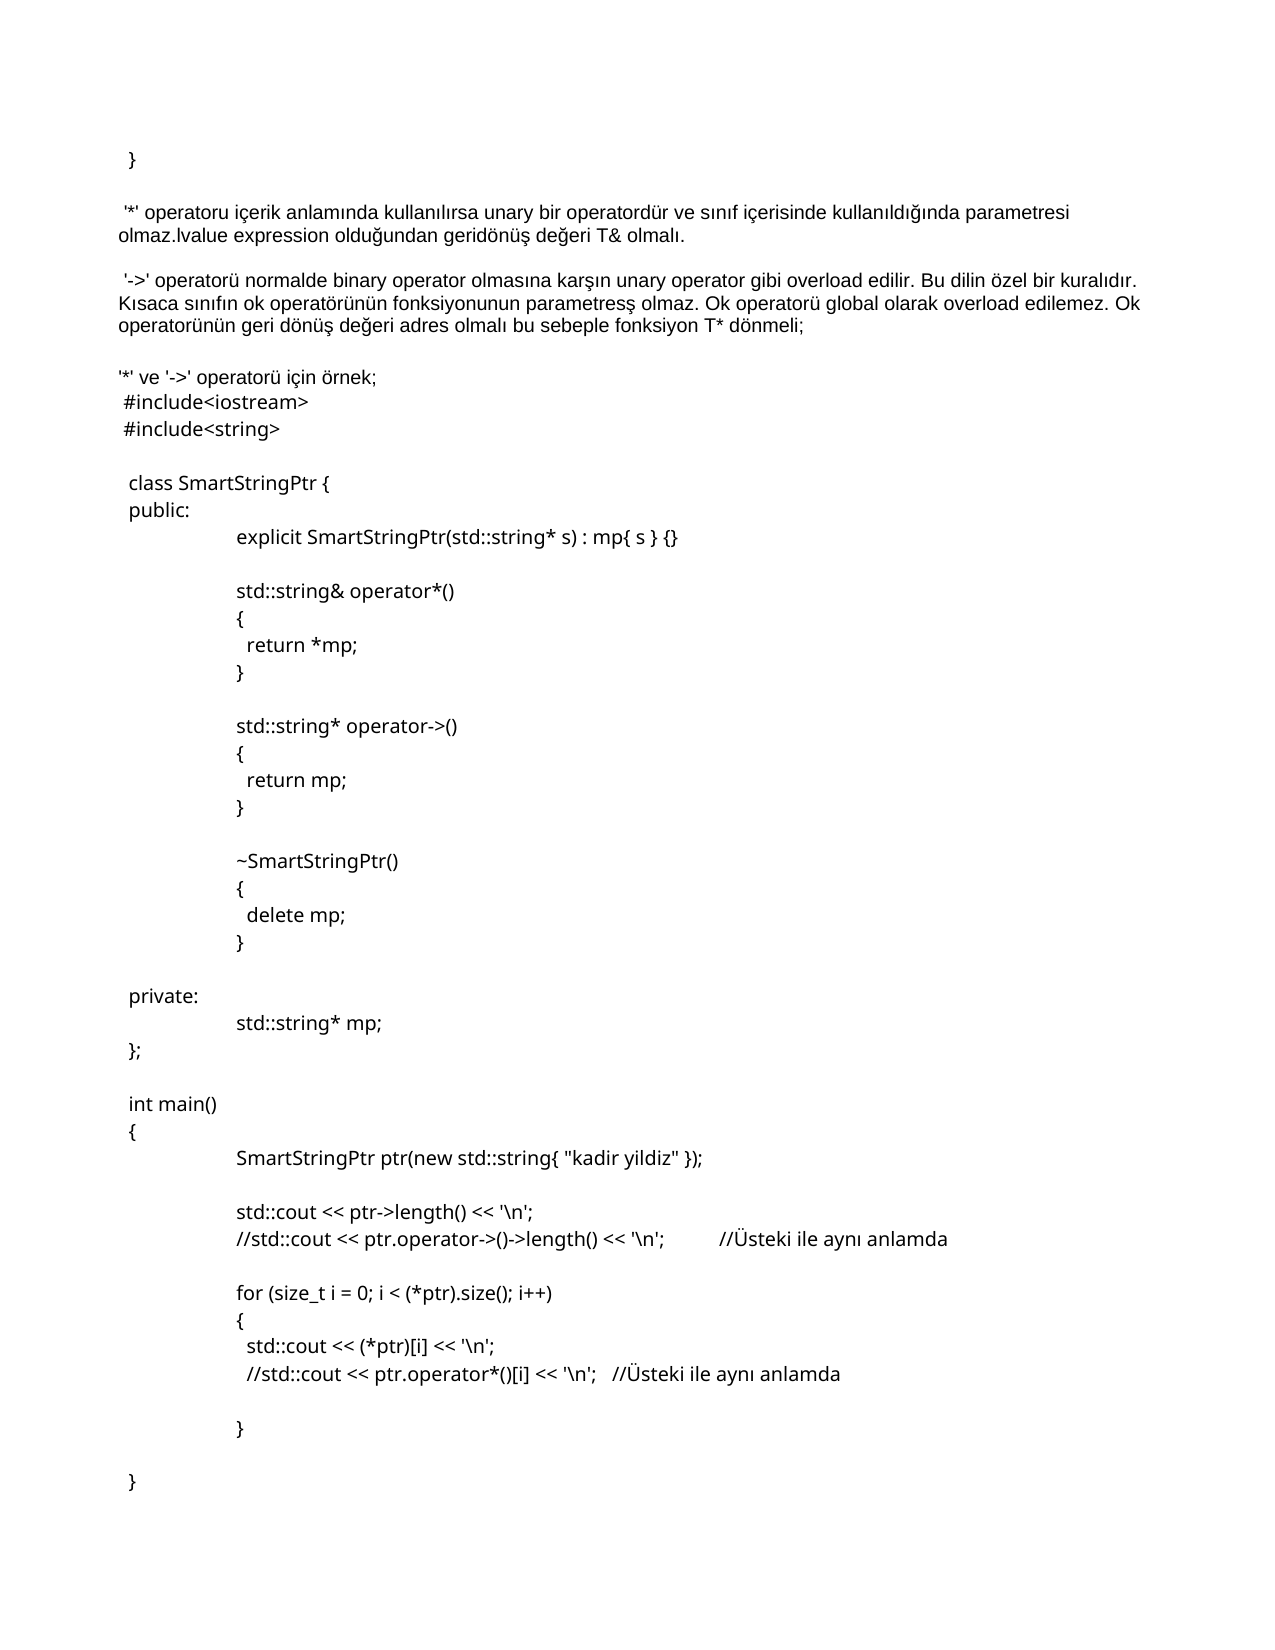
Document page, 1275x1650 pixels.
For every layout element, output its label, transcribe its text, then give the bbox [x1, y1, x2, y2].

text '*' operatoru içerik anlamında kullanılırsa unary bir operatordür ve sınıf içerisinde kullanıldığında parametresi olmaz.lvalue expression olduğundan geridönüş değeri T& olmalı. [118, 201, 1157, 246]
text { [118, 1306, 1157, 1333]
text std::string& operator*() [118, 577, 1157, 604]
text } [118, 928, 1157, 955]
text //std::cout << ptr.operator->()->length() << '\n'; //Üsteki ile aynı anlamda [118, 1225, 1157, 1252]
text } [118, 793, 1157, 820]
text //std::cout << ptr.operator*()[i] << '\n'; //Üsteki ile aynı anlamda [118, 1360, 1157, 1414]
text { [118, 874, 1157, 901]
text private: [118, 982, 1157, 1009]
text '*' ve '->' operatorü için örnek; [118, 366, 1157, 388]
text std::string* mp; [118, 1009, 1157, 1036]
text SmartStringPtr ptr(new std::string{ "kadir yildiz" }); [118, 1144, 1157, 1171]
text for (size_t i = 0; i < (*ptr).size(); i++) [118, 1279, 1157, 1306]
text } [118, 145, 1157, 172]
text public: [118, 496, 1157, 523]
text { [118, 1117, 1157, 1144]
text return mp; [118, 766, 1157, 793]
text std::cout << ptr->length() << '\n'; [118, 1198, 1157, 1225]
text } [118, 658, 1157, 685]
text '->' operatorü normalde binary operator olmasına karşın unary operator gibi overload edilir. Bu dilin özel bir kuralıdır. Kısaca sınıfın ok operatörünün fonksiyonunun parametresş olmaz. Ok operatorü global olarak overload edilemez. Ok operatorünün geri dönüş değeri adres olmalı bu sebeple fonksiyon T* dönmeli; [118, 269, 1157, 337]
text std::cout << (*ptr)[i] << '\n'; [118, 1333, 1157, 1360]
text }; [118, 1036, 1157, 1063]
text std::string* operator->() [118, 712, 1157, 739]
text { [118, 739, 1157, 766]
text explicit SmartStringPtr(std::string* s) : mp{ s } {} [118, 523, 1157, 550]
text #include<string> [118, 416, 1157, 442]
text { [118, 604, 1157, 631]
text delete mp; [118, 901, 1157, 928]
text return *mp; [118, 631, 1157, 658]
text ~SmartStringPtr() [118, 847, 1157, 874]
text int main() [118, 1090, 1157, 1117]
text } [118, 1414, 1157, 1441]
text #include<iostream> [118, 388, 1157, 416]
text class SmartStringPtr { [118, 469, 1157, 496]
text } [118, 1468, 1157, 1495]
